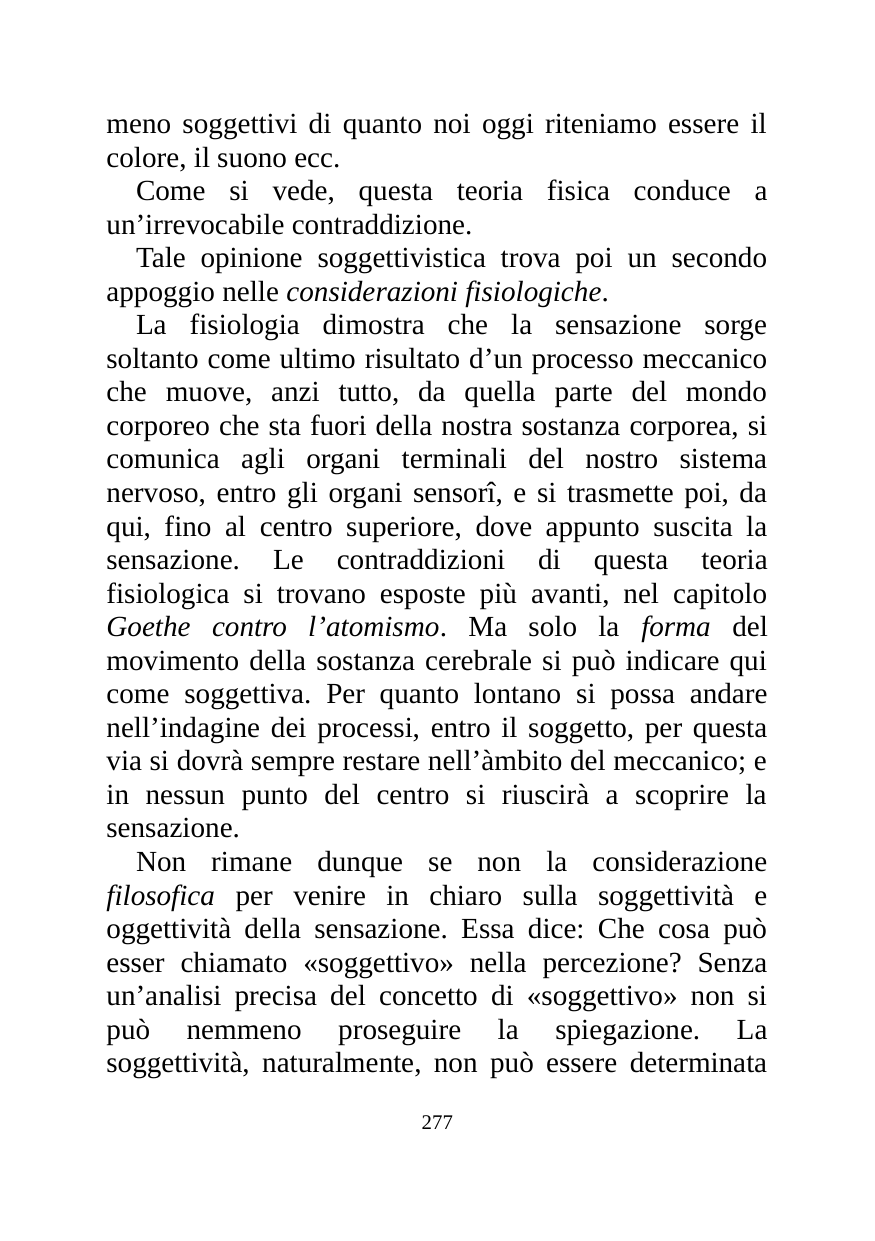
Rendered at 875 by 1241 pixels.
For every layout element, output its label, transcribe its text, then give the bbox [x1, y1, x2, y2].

text Non rimane dunque se non la considerazione filosofica per venire in chiaro sulla soggettività e oggettività della sensazione. Essa dice: Che cosa può esser chiamato «soggettivo» nella percezione? Senza un’analisi precisa del concetto di «soggettivo» non si può nemmeno proseguire la spiegazione. La soggettività, naturalmente, non può essere determinata [106, 844, 768, 1079]
text Tale opinione soggettivistica trova poi un secondo appoggio nelle considerazioni fisiologiche. [106, 240, 768, 307]
text Come si vede, questa teoria fisica conduce a un’irrevocabile contraddizione. [106, 173, 768, 240]
text meno soggettivi di quanto noi oggi riteniamo essere il colore, il suono ecc. [106, 106, 768, 173]
text La fisiologia dimostra che la sensazione sorge soltanto come ultimo risultato d’un processo meccanico che muove, anzi tutto, da quella parte del mondo corporeo che sta fuori della nostra sostanza corporea, si comunica agli organi terminali del nostro sistema nervoso, entro gli organi sensorî, e si trasmette poi, da qui, fino al centro superiore, dove appunto suscita la sensazione. Le contraddizioni di questa teoria fisiologica si trovano esposte più avanti, nel capitolo Goethe contro l’atomismo. Ma solo la forma del movimento della sostanza cerebrale si può indicare qui come soggettiva. Per quanto lontano si possa andare nell’indagine dei processi, entro il soggetto, per questa via si dovrà sempre restare nell’àmbito del meccanico; e in nessun punto del centro si riuscirà a scoprire la sensazione. [106, 307, 768, 844]
